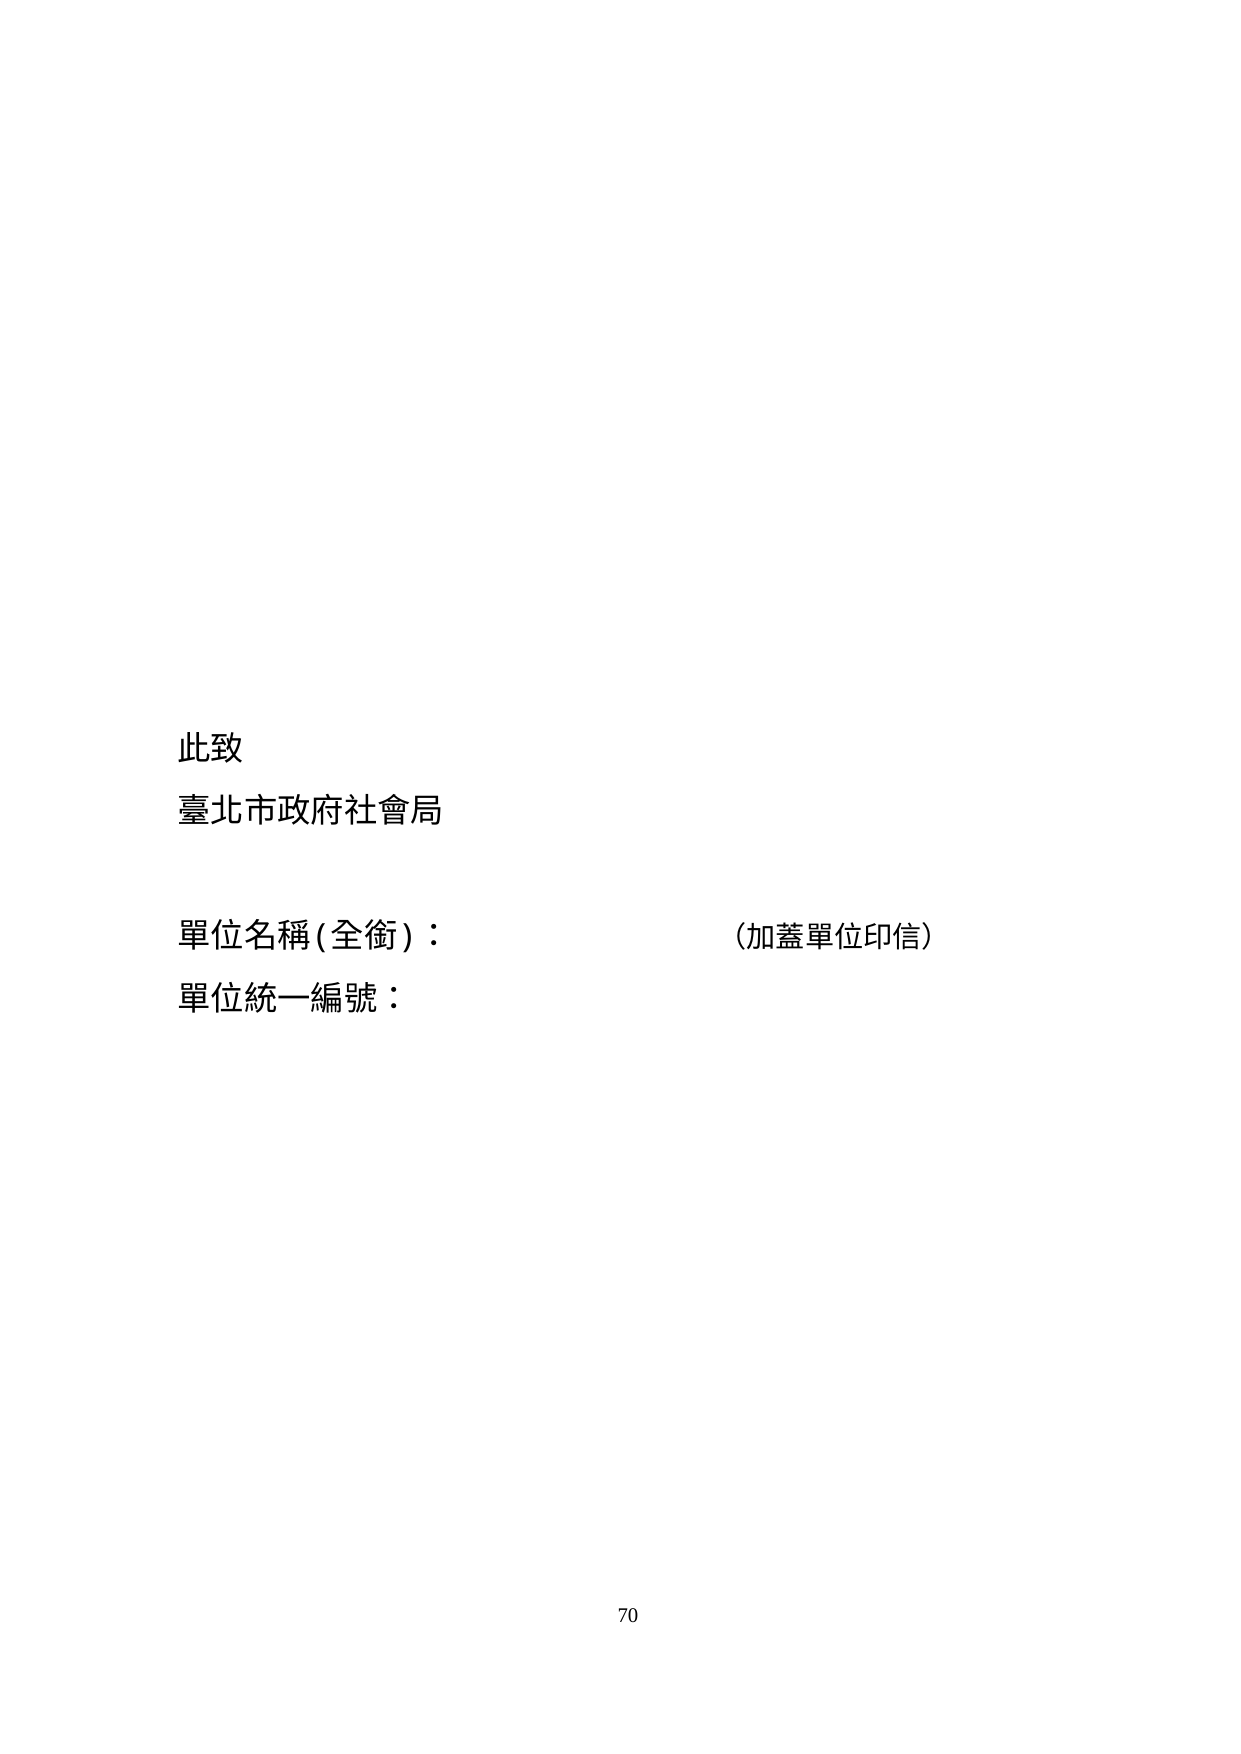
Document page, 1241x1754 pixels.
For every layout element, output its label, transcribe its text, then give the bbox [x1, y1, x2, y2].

text 此致 [177, 704, 1078, 767]
text 臺北市政府社會局 [177, 767, 1078, 829]
text 單位統一編號： [177, 954, 1078, 1017]
text 單位名稱(全銜)： （加蓋單位印信） [177, 892, 1078, 954]
